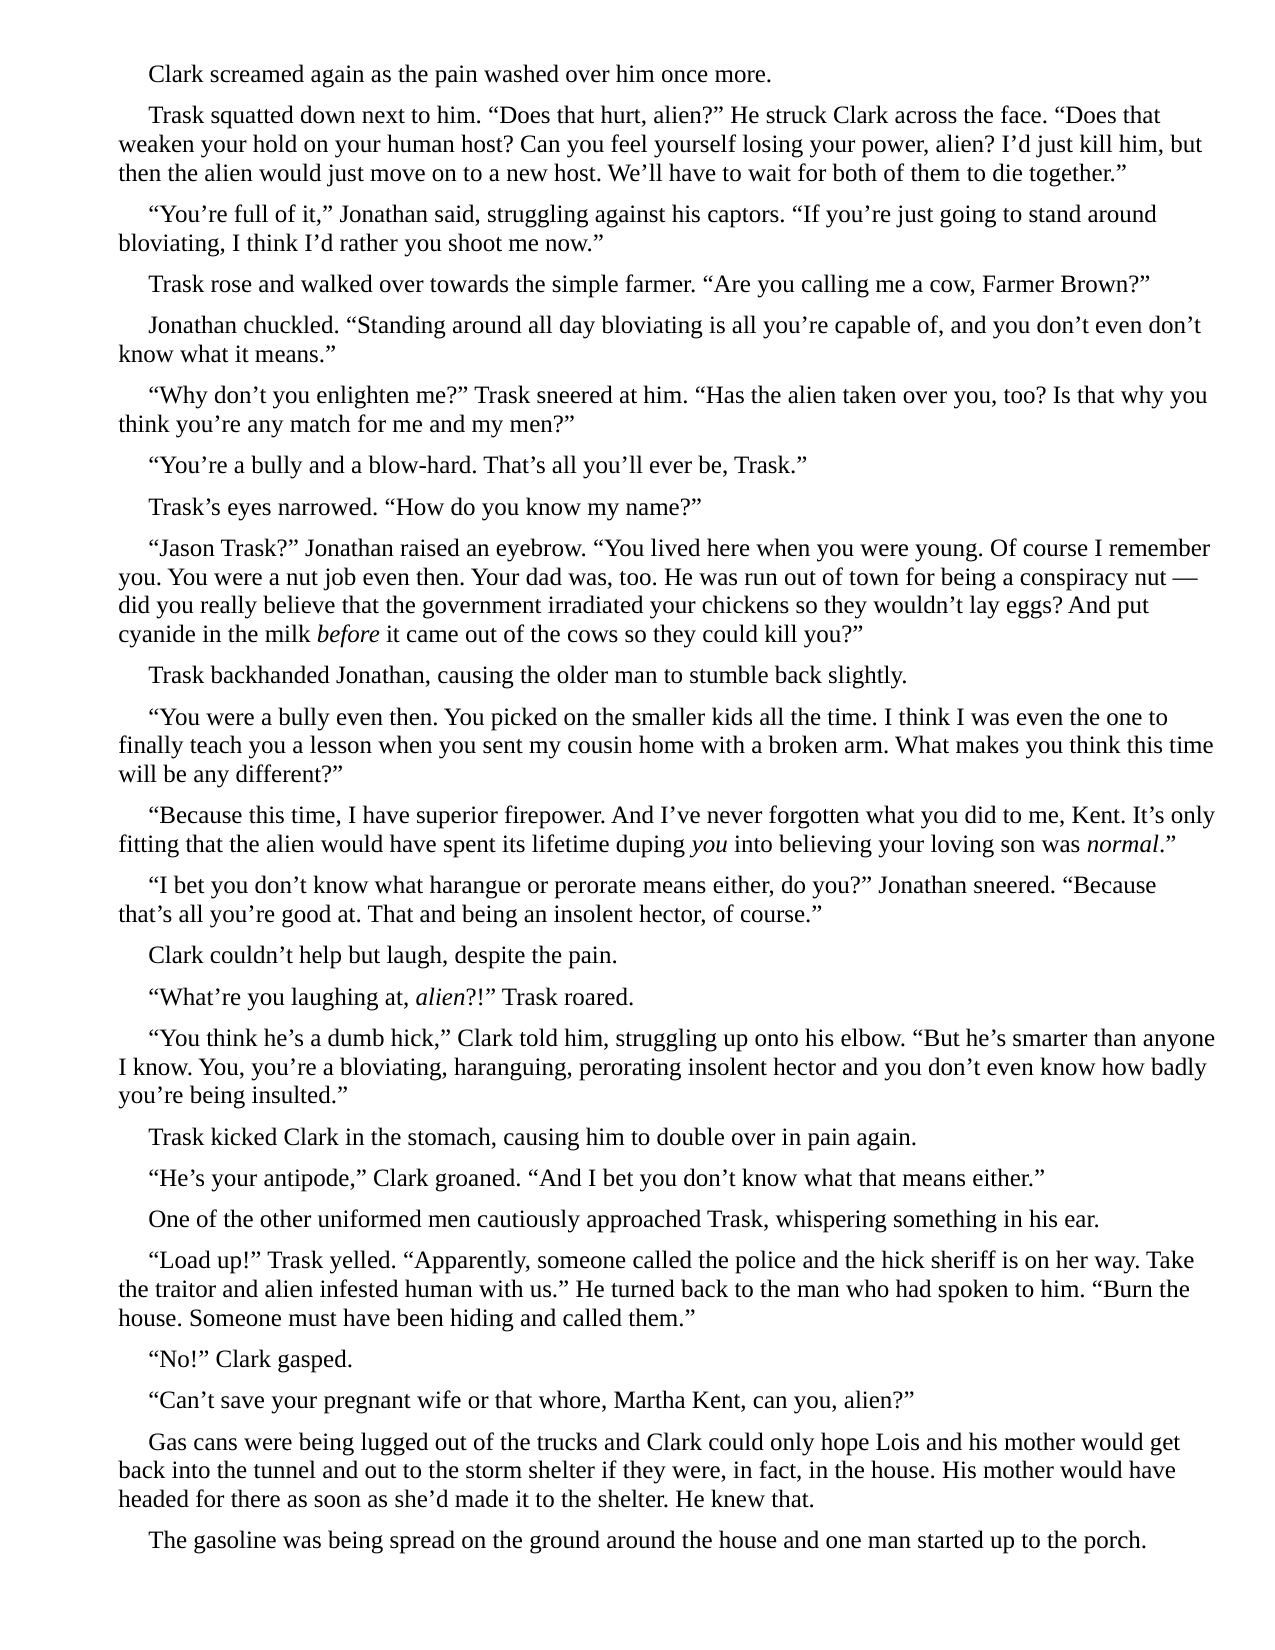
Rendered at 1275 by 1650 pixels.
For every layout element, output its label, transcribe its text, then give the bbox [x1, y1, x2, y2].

text One of the other uniformed men cautiously approached Trask, whispering something in his ear. [118, 1204, 1216, 1233]
text “He’s your antipode,” Clark groaned. “And I bet you don’t know what that means either.” [118, 1163, 1216, 1192]
text Trask rose and walked over towards the simple farmer. “Are you calling me a cow, Farmer Brown?” [118, 269, 1216, 298]
text Trask backhanded Jonathan, causing the older man to stumble back slightly. [118, 660, 1216, 689]
text “I bet you don’t know what harangue or perorate means either, do you?” Jonathan sneered. “Because that’s all you’re good at. That and being an insolent hector, of course.” [118, 870, 1216, 928]
text “Jason Trask?” Jonathan raised an eyebrow. “You lived here when you were young. Of course I remember you. You were a nut job even then. Your dad was, too. He was run out of town for being a conspiracy nut — did you really believe that the government irradiated your chickens so they wouldn’t lay eggs? And put cyanide in the milk before it came out of the cows so they could kill you?” [118, 533, 1216, 648]
text Clark screamed again as the pain washed over him once more. [118, 59, 1216, 88]
text Trask kicked Clark in the stomach, causing him to double over in pain again. [118, 1122, 1216, 1150]
text “You’re a bully and a blow-hard. That’s all you’ll ever be, Trask.” [118, 450, 1216, 479]
text “Can’t save your pregnant wife or that whore, Martha Kent, can you, alien?” [118, 1385, 1216, 1414]
text Jonathan chuckled. “Standing around all day bloviating is all you’re capable of, and you don’t even don’t know what it means.” [118, 310, 1216, 368]
text “Load up!” Trask yelled. “Apparently, someone called the police and the hick sheriff is on her way. Take the traitor and alien infested human with us.” He turned back to the man who had spoken to him. “Burn the house. Someone must have been hiding and called them.” [118, 1245, 1216, 1332]
text The gasoline was being spread on the ground around the house and one man started up to the porch. [118, 1525, 1216, 1554]
text “You’re full of it,” Jonathan said, struggling against his captors. “If you’re just going to stand around bloviating, I think I’d rather you shoot me now.” [118, 199, 1216, 257]
text Trask’s eyes narrowed. “How do you know my name?” [118, 492, 1216, 520]
text “You think he’s a dumb hick,” Clark told him, struggling up onto his elbow. “But he’s smarter than anyone I know. You, you’re a bloviating, haranguing, perorating insolent hector and you don’t even know how badly you’re being insulted.” [118, 1023, 1216, 1109]
text Gas cans were being lugged out of the trucks and Clark could only hope Lois and his mother would get back into the tunnel and out to the storm shelter if they were, in fact, in the house. His mother would have headed for there as soon as she’d made it to the shelter. He knew that. [118, 1427, 1216, 1513]
text Clark couldn’t help but laugh, despite the pain. [118, 940, 1216, 969]
text “Because this time, I have superior firepower. And I’ve never forgotten what you did to me, Kent. It’s only fitting that the alien would have spent its lifetime duping you into believing your loving son was normal.” [118, 800, 1216, 858]
text Trask squatted down next to him. “Does that hurt, alien?” He struck Clark across the face. “Does that weaken your hold on your human host? Can you feel yourself losing your power, alien? I’d just kill him, but then the alien would just move on to a new host. We’ll have to wait for both of them to die together.” [118, 100, 1216, 187]
text “No!” Clark gasped. [118, 1344, 1216, 1373]
text “Why don’t you enlighten me?” Trask sneered at him. “Has the alien taken over you, too? Is that why you think you’re any match for me and my men?” [118, 380, 1216, 438]
text “What’re you laughing at, alien?!” Trask roared. [118, 982, 1216, 1010]
text “You were a bully even then. You picked on the smaller kids all the time. I think I was even the one to finally teach you a lesson when you sent my cousin home with a broken arm. What makes you think this time will be any different?” [118, 702, 1216, 788]
